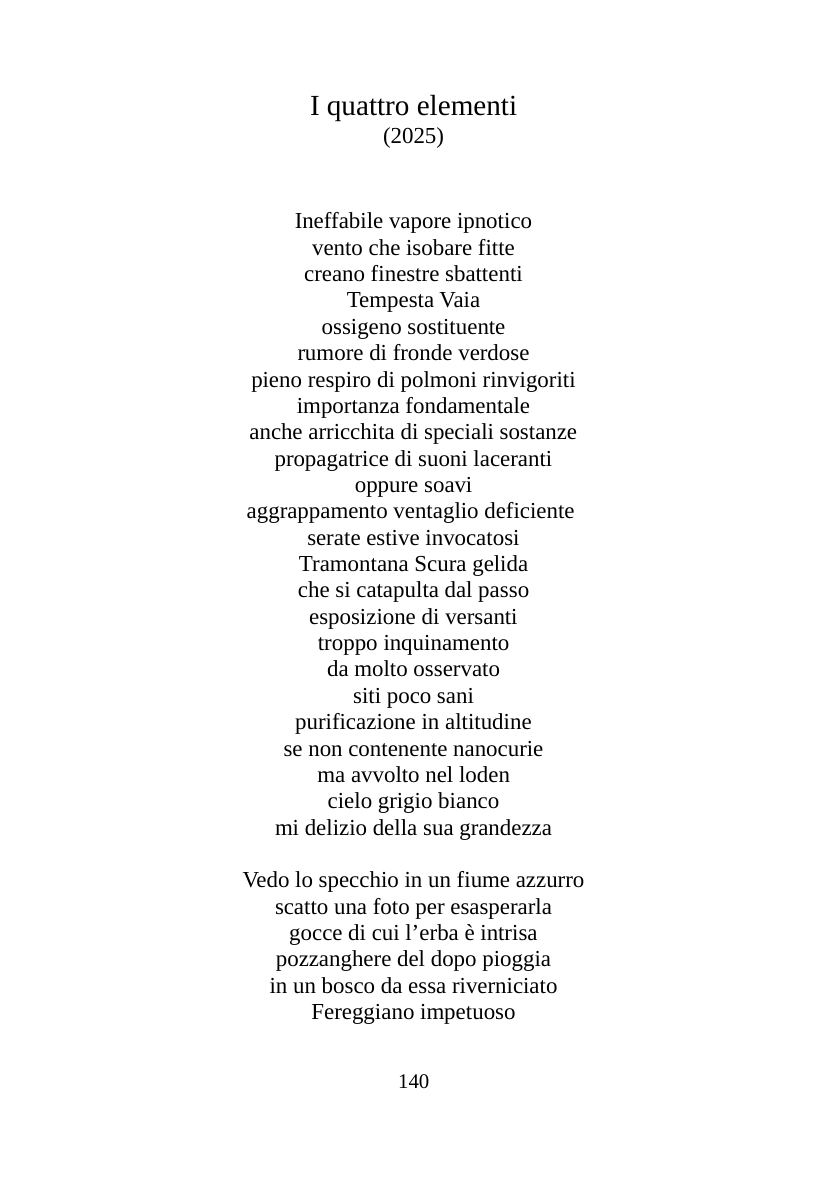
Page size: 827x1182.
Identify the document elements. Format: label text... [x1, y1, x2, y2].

text Fereggiano impetuoso [88, 998, 738, 1024]
text ma avvolto nel loden [88, 761, 738, 787]
text Tempesta Vaia [88, 287, 738, 313]
text aggrappamento ventaglio deficiente [88, 497, 738, 524]
text creano finestre sbattenti [88, 260, 738, 287]
text rumore di fronde verdose [88, 339, 738, 366]
text Ineffabile vapore ipnotico [88, 207, 738, 234]
text se non contenente nanocurie [88, 734, 738, 761]
text esposizione di versanti [88, 603, 738, 629]
text anche arricchita di speciali sostanze [88, 418, 738, 445]
text Tramontana Scura gelida [88, 550, 738, 576]
text mi delizio della sua grandezza [88, 814, 738, 840]
text ossigeno sostituente [88, 313, 738, 339]
text propagatrice di suoni laceranti [88, 445, 738, 471]
text che si catapulta dal passo [88, 576, 738, 603]
text serate estive invocatosi [88, 524, 738, 550]
text vento che isobare fitte [88, 234, 738, 260]
text da molto osservato [88, 656, 738, 682]
text oppure soavi [88, 471, 738, 497]
text siti poco sani [88, 682, 738, 708]
text scatto una foto per esasperarla [88, 893, 738, 919]
text purificazione in altitudine [88, 708, 738, 734]
text cielo grigio bianco [88, 787, 738, 814]
text in un bosco da essa riverniciato [88, 972, 738, 998]
text gocce di cui l’erba è intrisa [88, 919, 738, 945]
text pozzanghere del dopo pioggia [88, 945, 738, 972]
text Vedo lo specchio in un fiume azzurro [88, 866, 738, 893]
text pieno respiro di polmoni rinvigoriti [88, 366, 738, 392]
text troppo inquinamento [88, 629, 738, 656]
text importanza fondamentale [88, 392, 738, 418]
text I quattro elementi (2025) [88, 88, 738, 148]
